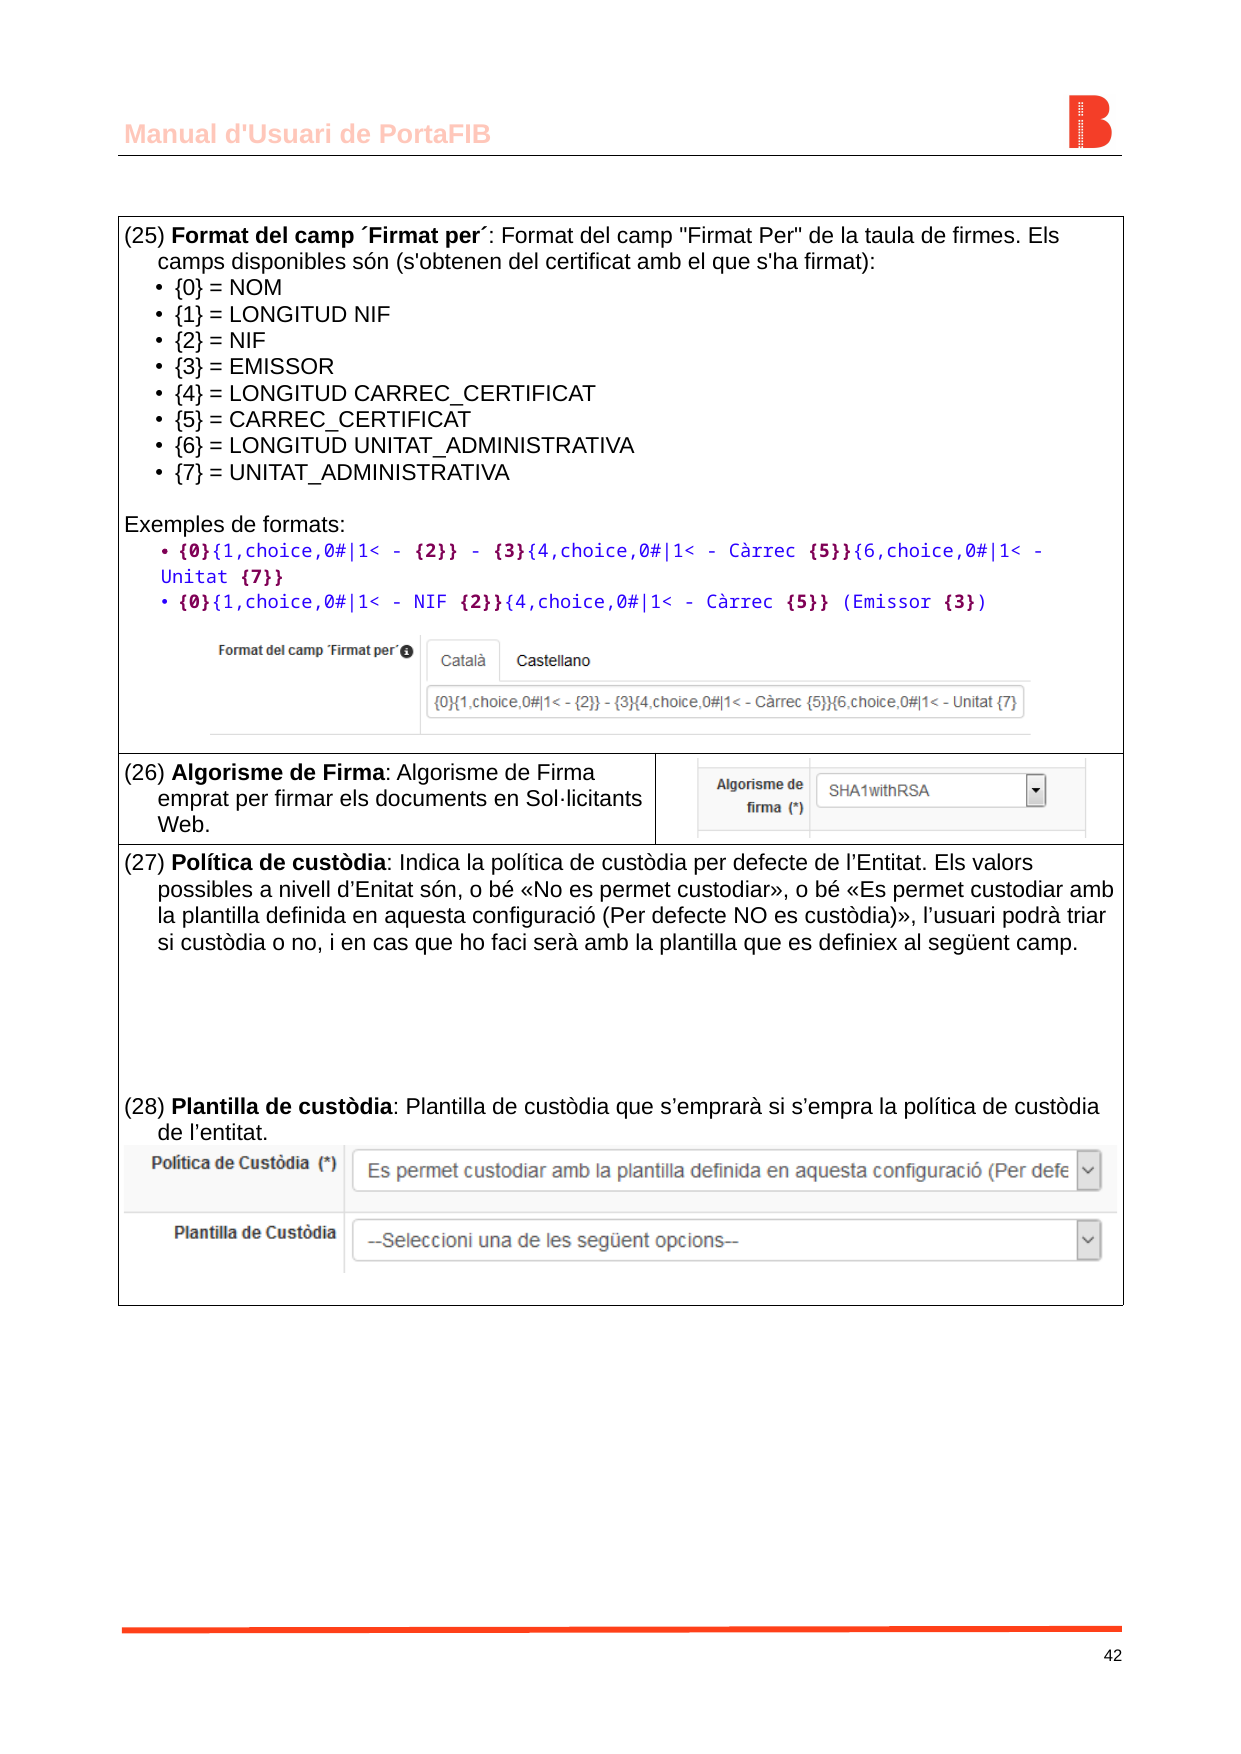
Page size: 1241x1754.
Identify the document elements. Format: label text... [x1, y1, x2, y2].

picture [123, 1145, 1118, 1273]
table_cell [119, 1273, 1123, 1304]
table_cell Política de custòdia: Indica la política de custòdia per defecte de l’Entitat. Els valors possibles a nivell d’Enitat són, o bé «No es permet custodiar», o bé «Es permet custodiar amb la plantilla definida en aquesta configuració (Per defecte NO es custòdia)», l’usuari podrà triar si custòdia o no, i en cas que ho faci serà amb la plantilla que es definiex al següent camp. Plantilla de custòdia: Plantilla de custòdia que s’emprarà si s’empra la política de custòdia de l’entitat. [119, 845, 1123, 1272]
picture [210, 635, 1031, 735]
picture [1063, 94, 1117, 150]
picture [687, 758, 1092, 838]
table_cell Format del camp ´Firmat per´: Format del camp "Firmat Per" de la taula de firmes. Els camps disponibles són (s'obtenen del certificat amb el que s'ha firmat): {0} = NOM {1} = LONGITUD NIF {2} = NIF {3} = EMISSOR {4} = LONGITUD CARREC_CERTIFICAT {5} = CARREC_CERTIFICAT {6} = LONGITUD UNITAT_ADMINISTRATIVA {7} = UNITAT_ADMINISTRATIVA Exemples de formats: {0}{1,choice,0#|1< - {2}} - {3}{4,choice,0#|1< - Càrrec {5}}{6,choice,0#|1< - Unitat {7}} {0}{1,choice,0#|1< - NIF {2}}{4,choice,0#|1< - Càrrec {5}} (Emissor {3}) [119, 217, 1123, 753]
table_cell [656, 754, 1123, 843]
table_cell Algorisme de Firma: Algorisme de Firma emprat per firmar els documents en Sol·licitants Web. [119, 754, 655, 843]
